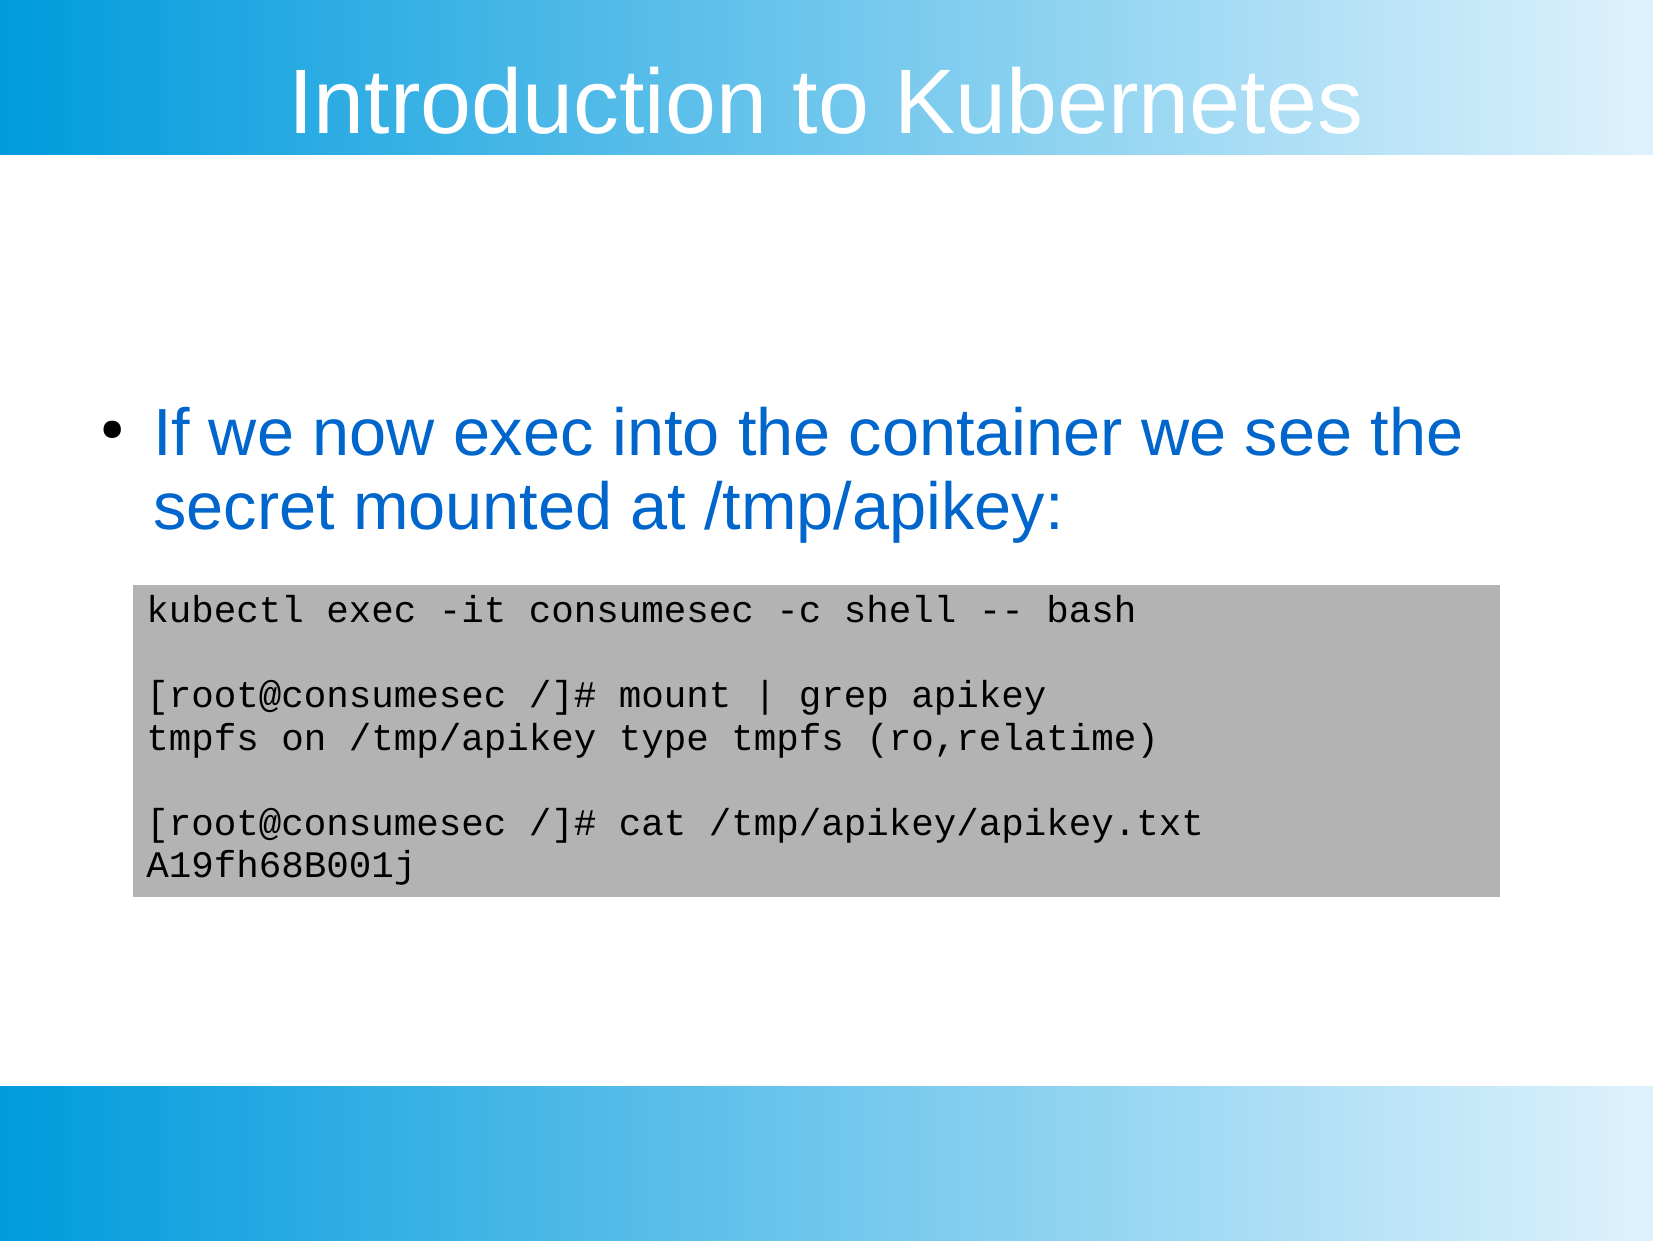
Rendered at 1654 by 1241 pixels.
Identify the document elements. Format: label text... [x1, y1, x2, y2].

table_header kubectl exec -it consumesec -c shell -- bash [root@consumesec /]# mount | grep apikey tmpfs on /tmp/apikey type tmpfs (ro,relatime) [root@consumesec /]# cat /tmp/apikey/apikey.txt A19fh68B001j [133, 585, 1500, 897]
list If we now exec into the container we see the secret mounted at /tmp/apikey: [82, 290, 1571, 756]
title Introduction to Kubernetes [82, 49, 1571, 155]
